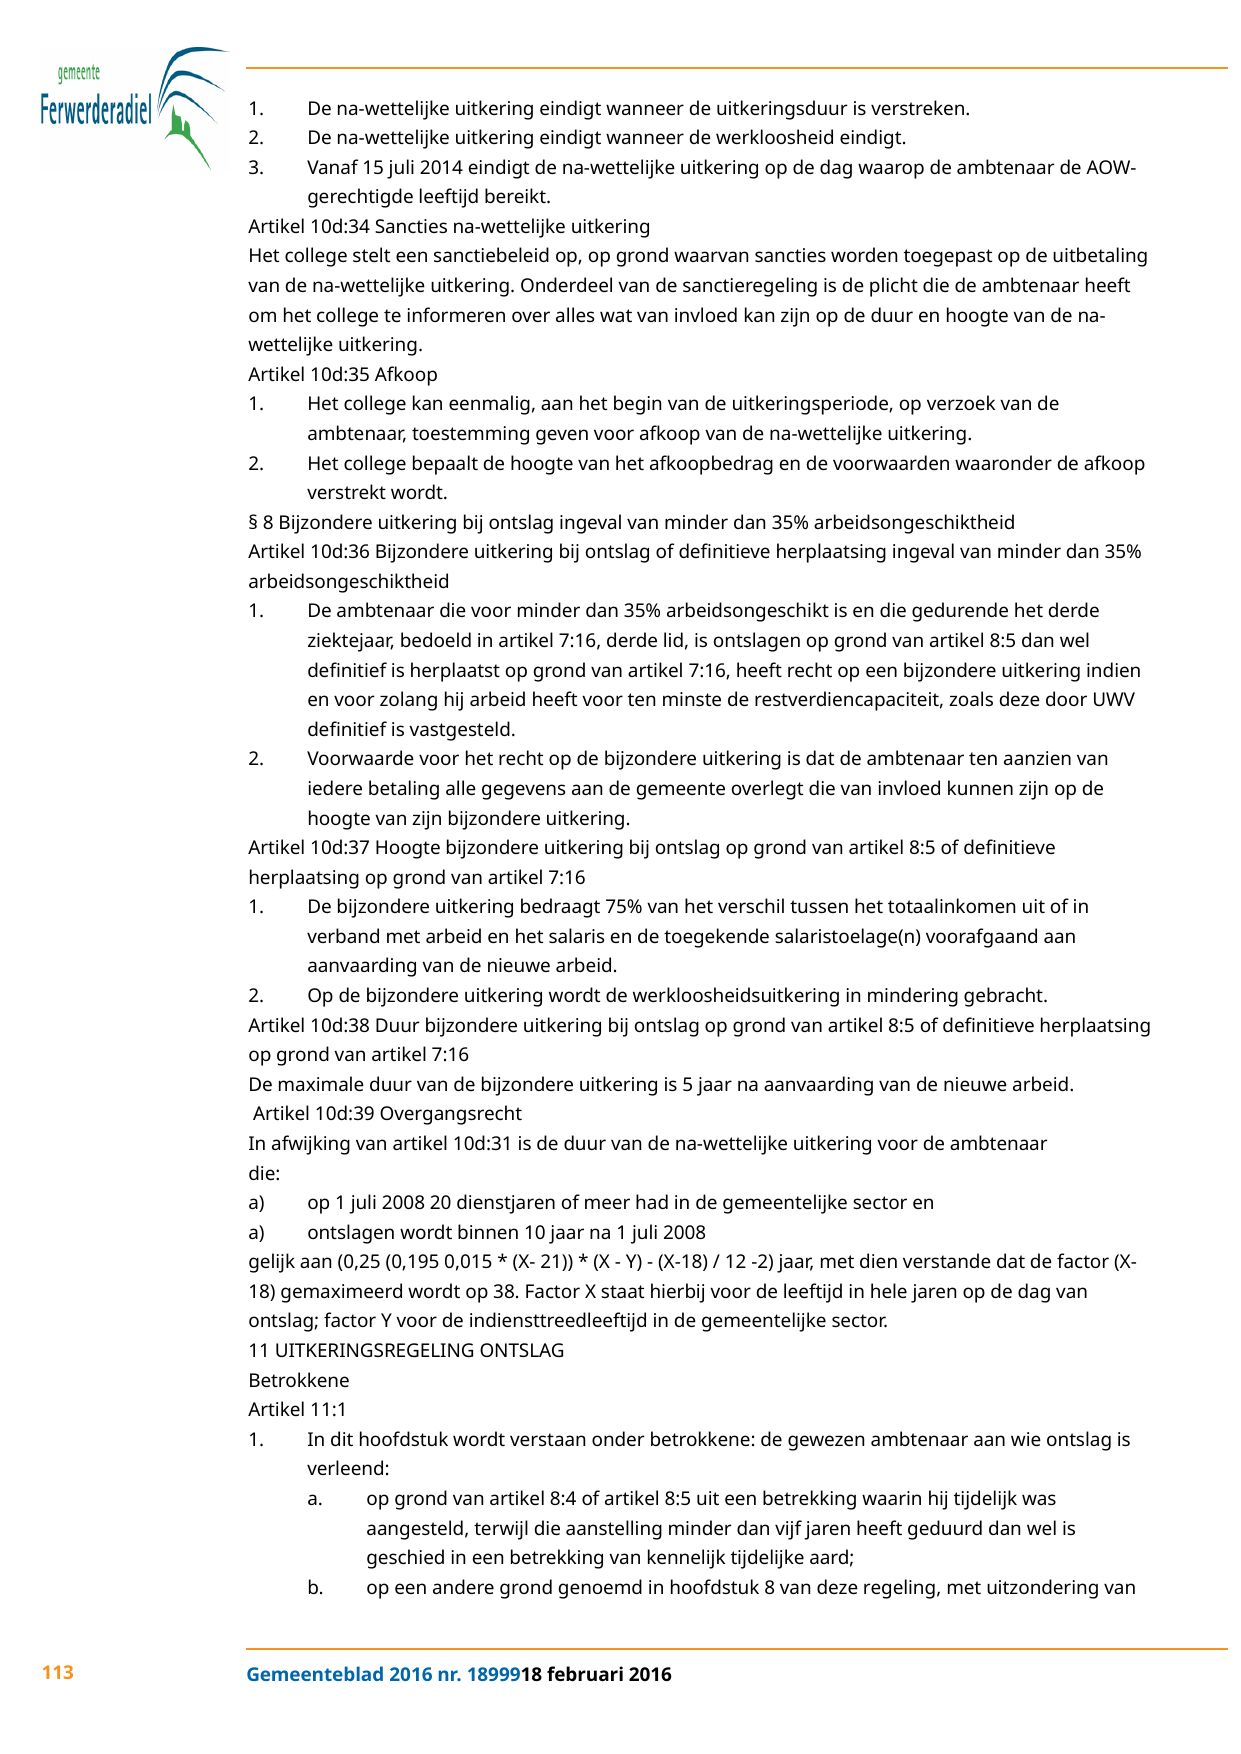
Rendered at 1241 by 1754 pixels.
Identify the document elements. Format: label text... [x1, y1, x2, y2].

list op een andere grond genoemd in hoofdstuk 8 van deze regeling, met uitzondering van [307, 1574, 1152, 1600]
text Artikel 10d:38 Duur bijzondere uitkering bij ontslag op grond van artikel 8:5 of definitieve herplaatsing op grond van artikel 7:16 [248, 1012, 1152, 1067]
text Artikel 10d:36 Bijzondere uitkering bij ontslag of definitieve herplaatsing ingeval van minder dan 35% arbeidsongeschiktheid [248, 538, 1152, 594]
text gelijk aan (0,25 (0,195 0,015 * (X- 21)) * (X - Y) - (X-18) / 12 -2) jaar, met dien verstande dat de factor (X-18) gemaximeerd wordt op 38. Factor X staat hierbij voor de leeftijd in hele jaren op de dag van ontslag; factor Y voor de indiensttreedleeftijd in de gemeentelijke sector. [248, 1248, 1152, 1333]
list De na-wettelijke uitkering eindigt wanneer de werkloosheid eindigt. [248, 124, 1152, 150]
list op grond van artikel 8:4 of artikel 8:5 uit een betrekking waarin hij tijdelijk was aangesteld, terwijl die aanstelling minder dan vijf jaren heeft geduurd dan wel is geschied in een betrekking van kennelijk tijdelijke aard; [307, 1485, 1152, 1570]
text Artikel 10d:35 Afkoop [248, 361, 1152, 387]
list op 1 juli 2008 20 dienstjaren of meer had in de gemeentelijke sector en [248, 1189, 1152, 1215]
list Voorwaarde voor het recht op de bijzondere uitkering is dat de ambtenaar ten aanzien van iedere betaling alle gegevens aan de gemeente overlegt die van invloed kunnen zijn op de hoogte van zijn bijzondere uitkering. [248, 746, 1152, 831]
text Artikel 10d:34 Sancties na-wettelijke uitkering [248, 213, 1152, 239]
picture [41, 47, 231, 172]
text Artikel 11:1 [248, 1396, 1152, 1422]
list De na-wettelijke uitkering eindigt wanneer de uitkeringsduur is verstreken. [248, 95, 1152, 121]
list In dit hoofdstuk wordt verstaan onder betrokkene: de gewezen ambtenaar aan wie ontslag is verleend: [248, 1426, 1152, 1481]
text 11 UITKERINGSREGELING ONTSLAG [248, 1337, 1152, 1363]
list Op de bijzondere uitkering wordt de werkloosheidsuitkering in mindering gebracht. [248, 982, 1152, 1008]
text Artikel 10d:37 Hoogte bijzondere uitkering bij ontslag op grond van artikel 8:5 of definitieve herplaatsing op grond van artikel 7:16 [248, 834, 1152, 890]
text Het college stelt een sanctiebeleid op, op grond waarvan sancties worden toegepast op de uitbetaling van de na-wettelijke uitkering. Onderdeel van de sanctieregeling is de plicht die de ambtenaar heeft om het college te informeren over alles wat van invloed kan zijn op de duur en hoogte van de na-wettelijke uitkering. [248, 243, 1152, 357]
text In afwijking van artikel 10d:31 is de duur van de na-wettelijke uitkering voor de ambtenaar [248, 1130, 1152, 1156]
text § 8 Bijzondere uitkering bij ontslag ingeval van minder dan 35% arbeidsongeschiktheid [248, 509, 1152, 535]
list Het college bepaalt de hoogte van het afkoopbedrag en de voorwaarden waaronder de afkoop verstrekt wordt. [248, 450, 1152, 505]
list De bijzondere uitkering bedraagt 75% van het verschil tussen het totaalinkomen uit of in verband met arbeid en het salaris en de toegekende salaristoelage(n) voorafgaand aan aanvaarding van de nieuwe arbeid. [248, 893, 1152, 978]
text Betrokkene [248, 1367, 1152, 1393]
text die: [248, 1160, 1152, 1186]
list Het college kan eenmalig, aan het begin van de uitkeringsperiode, op verzoek van de ambtenaar, toestemming geven voor afkoop van de na-wettelijke uitkering. [248, 391, 1152, 446]
list De ambtenaar die voor minder dan 35% arbeidsongeschikt is en die gedurende het derde ziektejaar, bedoeld in artikel 7:16, derde lid, is ontslagen op grond van artikel 8:5 dan wel definitief is herplaatst op grond van artikel 7:16, heeft recht op een bijzondere uitkering indien en voor zolang hij arbeid heeft voor ten minste de restverdiencapaciteit, zoals deze door UWV definitief is vastgesteld. [248, 598, 1152, 742]
text De maximale duur van de bijzondere uitkering is 5 jaar na aanvaarding van de nieuwe arbeid. [248, 1071, 1152, 1097]
text Artikel 10d:39 Overgangsrecht [248, 1101, 1152, 1126]
list Vanaf 15 juli 2014 eindigt de na-wettelijke uitkering op de dag waarop de ambtenaar de AOW-gerechtigde leeftijd bereikt. [248, 154, 1152, 209]
list ontslagen wordt binnen 10 jaar na 1 juli 2008 [248, 1219, 1152, 1245]
